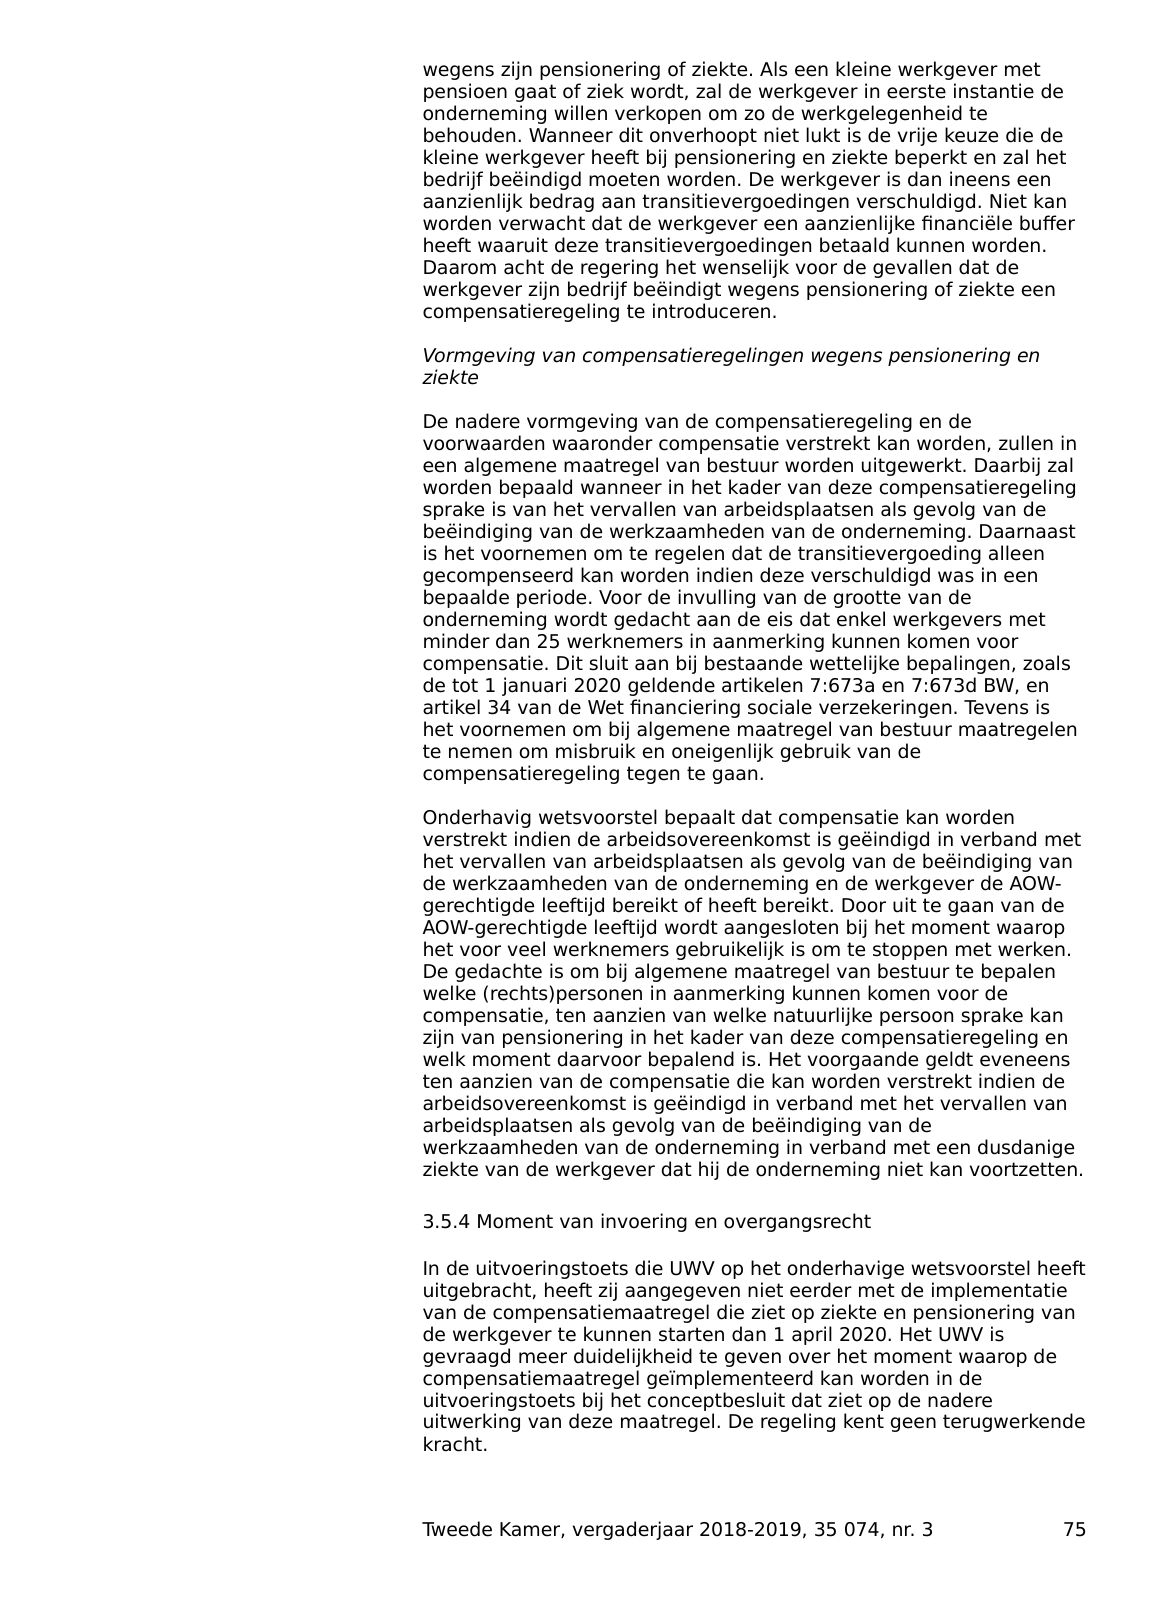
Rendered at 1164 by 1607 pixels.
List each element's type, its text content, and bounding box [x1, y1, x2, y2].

text De nadere vormgeving van de compensatieregeling en de voorwaarden waaronder compensatie verstrekt kan worden, zullen in een algemene maatregel van bestuur worden uitgewerkt. Daarbij zal worden bepaald wanneer in het kader van deze compensatieregeling sprake is van het vervallen van arbeidsplaatsen als gevolg van de beëindiging van de werkzaamheden van de onderneming. Daarnaast is het voornemen om te regelen dat de transitievergoeding alleen gecompenseerd kan worden indien deze verschuldigd was in een bepaalde periode. Voor de invulling van de grootte van de onderneming wordt gedacht aan de eis dat enkel werkgevers met minder dan 25 werknemers in aanmerking kunnen komen voor compensatie. Dit sluit aan bij bestaande wettelijke bepalingen, zoals de tot 1 januari 2020 geldende artikelen 7:673a en 7:673d BW, en artikel 34 van de Wet financiering sociale verzekeringen. Tevens is het voornemen om bij algemene maatregel van bestuur maatregelen te nemen om misbruik en oneigenlijk gebruik van de compensatieregeling tegen te gaan. [422, 411, 1087, 785]
text In de uitvoeringstoets die UWV op het onderhavige wetsvoorstel heeft uitgebracht, heeft zij aangegeven niet eerder met de implementatie van de compensatiemaatregel die ziet op ziekte en pensionering van de werkgever te kunnen starten dan 1 april 2020. Het UWV is gevraagd meer duidelijkheid te geven over het moment waarop de compensatiemaatregel geïmplementeerd kan worden in de uitvoeringstoets bij het conceptbesluit dat ziet op de nadere uitwerking van deze maatregel. De regeling kent geen terugwerkende kracht. [422, 1258, 1087, 1455]
subtitle Vormgeving van compensatieregelingen wegens pensionering en ziekte [422, 345, 1087, 389]
text wegens zijn pensionering of ziekte. Als een kleine werkgever met pensioen gaat of ziek wordt, zal de werkgever in eerste instantie de onderneming willen verkopen om zo de werkgelegenheid te behouden. Wanneer dit onverhoopt niet lukt is de vrije keuze die de kleine werkgever heeft bij pensionering en ziekte beperkt en zal het bedrijf beëindigd moeten worden. De werkgever is dan ineens een aanzienlijk bedrag aan transitievergoedingen verschuldigd. Niet kan worden verwacht dat de werkgever een aanzienlijke financiële buffer heeft waaruit deze transitievergoedingen betaald kunnen worden. Daarom acht de regering het wenselijk voor de gevallen dat de werkgever zijn bedrijf beëindigt wegens pensionering of ziekte een compensatieregeling te introduceren. [422, 59, 1087, 323]
subtitle 3.5.4 Moment van invoering en overgangsrecht [422, 1211, 1087, 1233]
text Onderhavig wetsvoorstel bepaalt dat compensatie kan worden verstrekt indien de arbeidsovereenkomst is geëindigd in verband met het vervallen van arbeidsplaatsen als gevolg van de beëindiging van de werkzaamheden van de onderneming en de werkgever de AOW-gerechtigde leeftijd bereikt of heeft bereikt. Door uit te gaan van de AOW-gerechtigde leeftijd wordt aangesloten bij het moment waarop het voor veel werknemers gebruikelijk is om te stoppen met werken. De gedachte is om bij algemene maatregel van bestuur te bepalen welke (rechts)personen in aanmerking kunnen komen voor de compensatie, ten aanzien van welke natuurlijke persoon sprake kan zijn van pensionering in het kader van deze compensatieregeling en welk moment daarvoor bepalend is. Het voorgaande geldt eveneens ten aanzien van de compensatie die kan worden verstrekt indien de arbeidsovereenkomst is geëindigd in verband met het vervallen van arbeidsplaatsen als gevolg van de beëindiging van de werkzaamheden van de onderneming in verband met een dusdanige ziekte van de werkgever dat hij de onderneming niet kan voortzetten. [422, 807, 1087, 1181]
